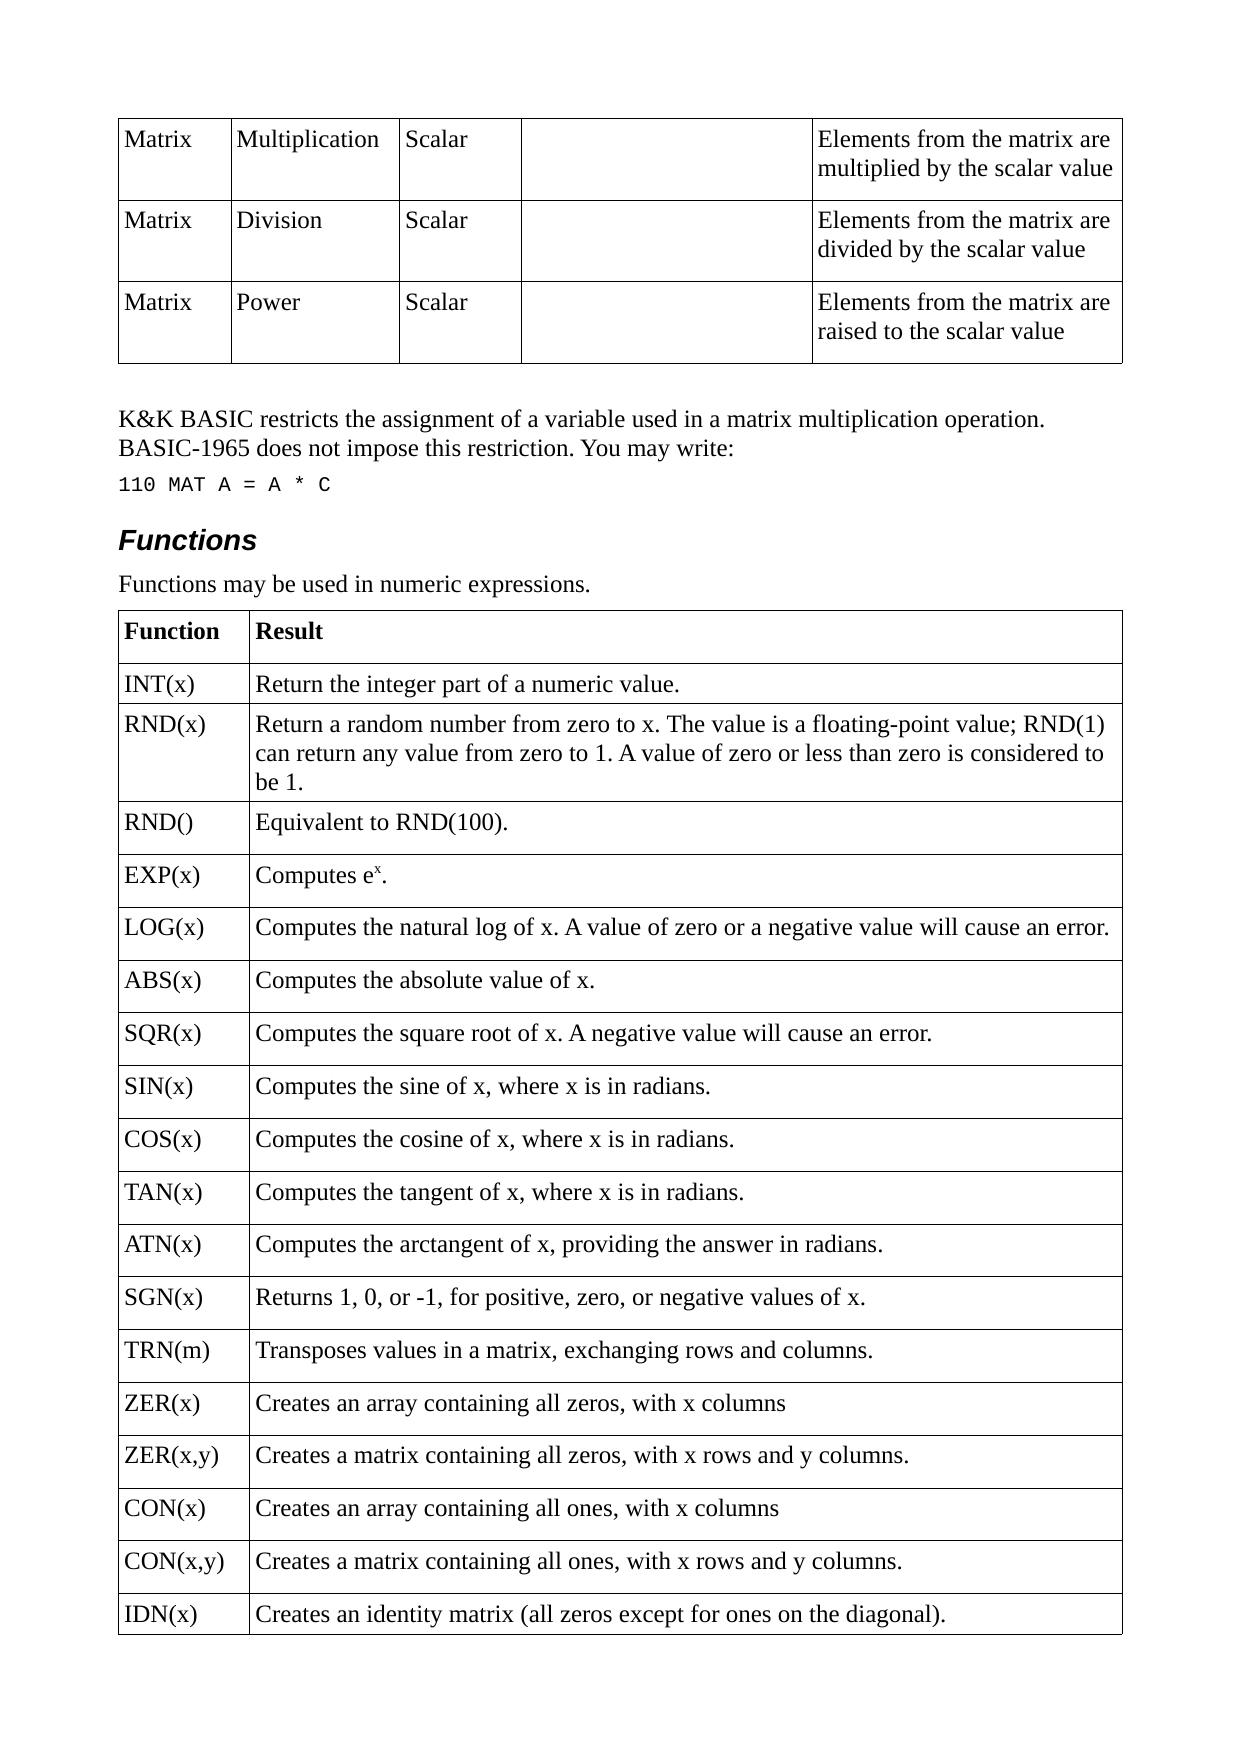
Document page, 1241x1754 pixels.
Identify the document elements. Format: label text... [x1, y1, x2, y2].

table_cell CON(x) [119, 1489, 249, 1540]
table_cell Matrix [119, 119, 231, 200]
table_cell ABS(x) [119, 961, 249, 1012]
table_cell Scalar [400, 201, 521, 281]
table_cell LOG(x) [119, 908, 249, 959]
table_cell [522, 201, 812, 281]
table_cell COS(x) [119, 1119, 249, 1171]
table_cell SIN(x) [119, 1066, 249, 1118]
table_cell Elements from the matrix are multiplied by the scalar value [813, 119, 1122, 200]
table_cell Creates a matrix containing all ones, with x rows and y columns. [250, 1541, 1122, 1593]
table_cell RND(x) [119, 704, 249, 801]
table_cell Transposes values in a matrix, exchanging rows and columns. [250, 1330, 1122, 1382]
table_cell [522, 282, 812, 363]
table_cell Computes the cosine of x, where x is in radians. [250, 1119, 1122, 1171]
text 110 MAT A = A * C [118, 474, 1122, 498]
table_cell Creates a matrix containing all zeros, with x rows and y columns. [250, 1436, 1122, 1488]
table_cell Equivalent to RND(100). [250, 802, 1122, 854]
table_cell Return the integer part of a numeric value. [250, 664, 1122, 703]
table_header Result [250, 611, 1122, 663]
table_cell Scalar [400, 119, 521, 200]
table_cell ZER(x) [119, 1383, 249, 1435]
table_header Function [119, 611, 249, 663]
table_cell Computes the tangent of x, where x is in radians. [250, 1172, 1122, 1223]
table_cell RND() [119, 802, 249, 854]
table_cell Return a random number from zero to x. The value is a floating-point value; RND(1) can return any value from zero to 1. A value of zero or less than zero is considered to be 1. [250, 704, 1122, 801]
table_cell Power [232, 282, 399, 363]
table_cell Computes ex. [250, 855, 1122, 907]
table_cell EXP(x) [119, 855, 249, 907]
text Functions may be used in numeric expressions. [118, 569, 1122, 598]
table_cell Computes the natural log of x. A value of zero or a negative value will cause an error. [250, 908, 1122, 959]
text K&K BASIC restricts the assignment of a variable used in a matrix multiplication operation. BASIC-1965 does not impose this restriction. You may write: [118, 404, 1122, 462]
table_cell Computes the arctangent of x, providing the answer in radians. [250, 1225, 1122, 1276]
table_cell Division [232, 201, 399, 281]
table_cell INT(x) [119, 664, 249, 703]
table_cell ATN(x) [119, 1225, 249, 1276]
table_cell ZER(x,y) [119, 1436, 249, 1488]
table_cell Matrix [119, 201, 231, 281]
table_cell IDN(x) [119, 1594, 249, 1633]
table_cell TAN(x) [119, 1172, 249, 1223]
table_cell Computes the absolute value of x. [250, 961, 1122, 1012]
table_cell Computes the sine of x, where x is in radians. [250, 1066, 1122, 1118]
table_cell SQR(x) [119, 1013, 249, 1065]
table_cell Scalar [400, 282, 521, 363]
table_cell Elements from the matrix are raised to the scalar value [813, 282, 1122, 363]
table_cell TRN(m) [119, 1330, 249, 1382]
table_cell Matrix [119, 282, 231, 363]
table_cell Creates an array containing all ones, with x columns [250, 1489, 1122, 1540]
table_cell Multiplication [232, 119, 399, 200]
table_cell [522, 119, 812, 200]
table_cell Creates an array containing all zeros, with x columns [250, 1383, 1122, 1435]
table_cell Creates an identity matrix (all zeros except for ones on the diagonal). [250, 1594, 1122, 1633]
subtitle Functions [118, 523, 1122, 556]
table_cell Computes the square root of x. A negative value will cause an error. [250, 1013, 1122, 1065]
table_cell SGN(x) [119, 1277, 249, 1329]
table_cell Returns 1, 0, or -1, for positive, zero, or negative values of x. [250, 1277, 1122, 1329]
table_cell Elements from the matrix are divided by the scalar value [813, 201, 1122, 281]
table_cell CON(x,y) [119, 1541, 249, 1593]
